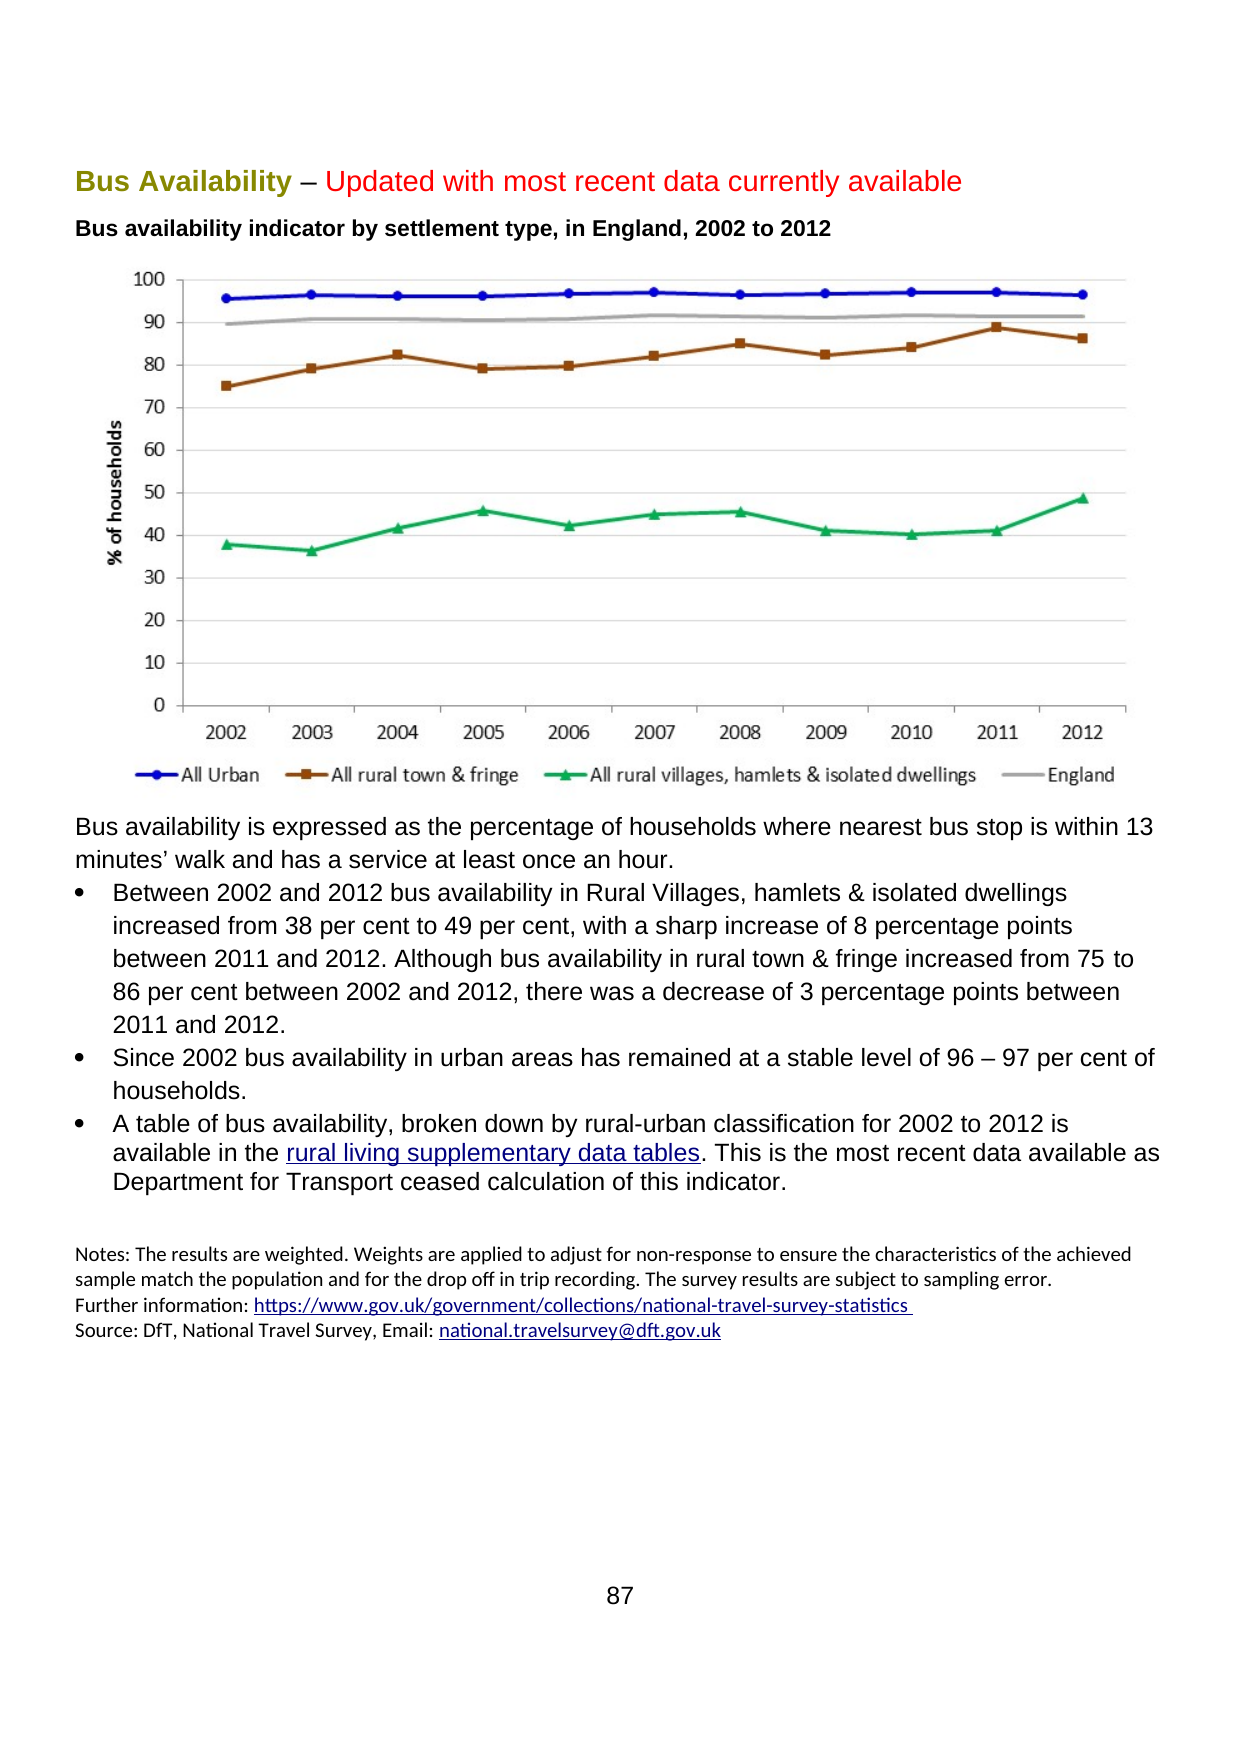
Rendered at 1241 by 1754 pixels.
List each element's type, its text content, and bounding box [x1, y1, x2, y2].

text Source: DfT, National Travel Survey, Email: national.travelsurvey@dft.gov.uk [75, 1317, 1165, 1343]
list Since 2002 bus availability in urban areas has remained at a stable level of 96 – 97 per cent of households. [75, 1043, 1165, 1105]
list Between 2002 and 2012 bus availability in Rural Villages, hamlets & isolated dwellings increased from 38 per cent to 49 per cent, with a sharp increase of 8 percentage points between 2011 and 2012. Although bus availability in rural town & fringe increased from 75 to 86 per cent between 2002 and 2012, there was a decrease of 3 percentage points between 2011 and 2012. [75, 878, 1165, 1039]
list A table of bus availability, broken down by rural-urban classification for 2002 to 2012 is available in the rural living supplementary data tables. This is the most recent data available as Department for Transport ceased calculation of this indicator. [75, 1109, 1165, 1196]
text Bus availability is expressed as the percentage of households where nearest bus stop is within 13 minutes’ walk and has a service at least once an hour. [75, 812, 1165, 874]
text Bus availability indicator by settlement type, in England, 2002 to 2012 [75, 215, 1165, 241]
text Further information: https://www.gov.uk/government/collections/national-travel-survey-statistics [75, 1292, 1165, 1317]
text Notes: The results are weighted. Weights are applied to adjust for non-response to ensure the characteristics of the achieved sample match the population and for the drop off in trip recording. The survey results are subject to sampling error. [75, 1241, 1163, 1292]
text Bus Availability – Updated with most recent data currently available [75, 164, 1165, 197]
